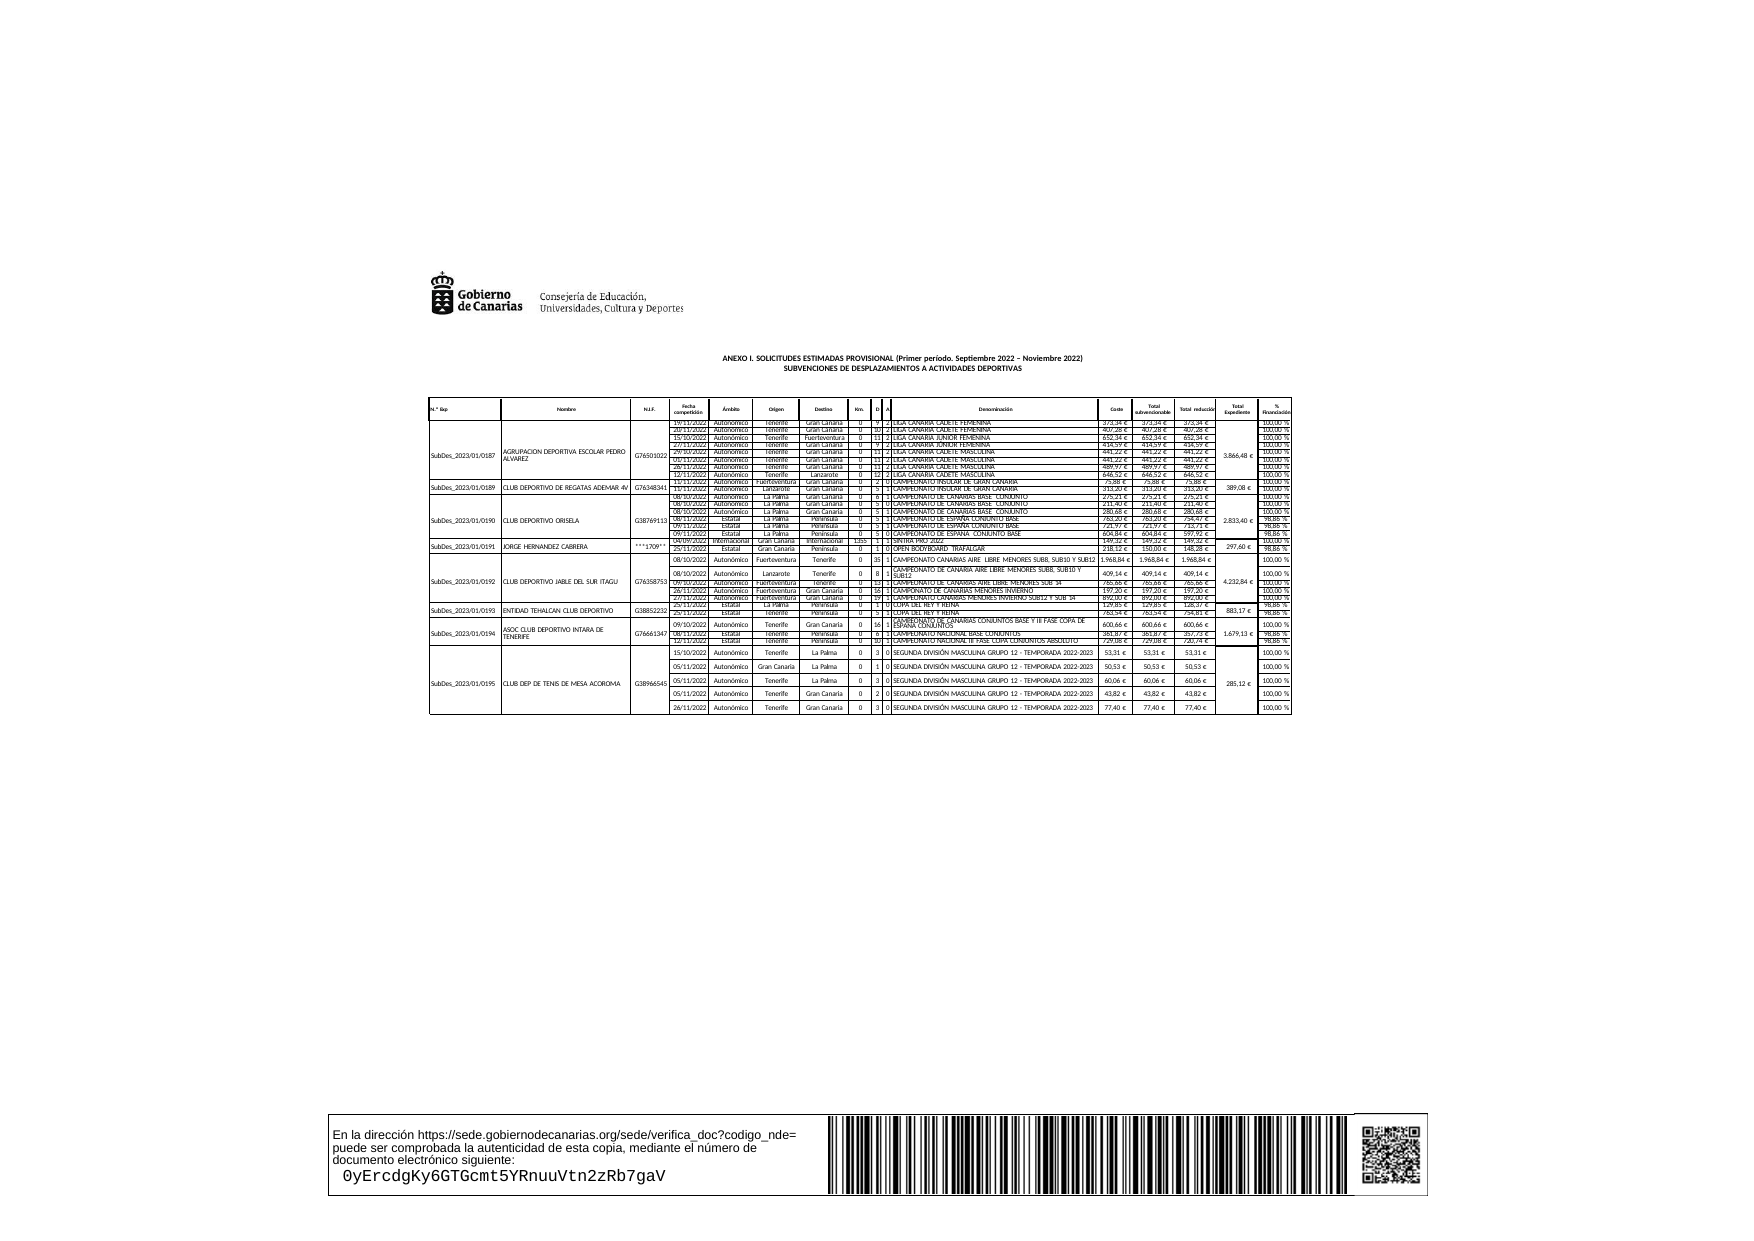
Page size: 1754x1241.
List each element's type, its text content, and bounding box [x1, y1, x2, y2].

table_cell Península [800, 611, 848, 617]
table_cell Autonómico [709, 472, 752, 479]
table_cell 297,60 € [1216, 540, 1257, 553]
table_cell La Palma [800, 674, 848, 686]
table_cell 98,86 % [1259, 602, 1291, 609]
table_cell Península [800, 546, 848, 553]
table_cell Gran Canaria [800, 495, 848, 501]
table_cell 0 [849, 674, 871, 686]
table_cell Gran Canaria [800, 509, 848, 516]
table_cell 100,00 % [1259, 595, 1291, 602]
table_cell 08/10/2022 [670, 502, 708, 508]
table_cell 100,00 % [1259, 686, 1291, 700]
table_cell Tenerife [753, 428, 799, 434]
table_cell CAMPEONATO DE CANARIAS BASE CONJUNTO [892, 502, 1098, 508]
table_cell 8 [872, 567, 882, 580]
table_cell 05/11/2022 [670, 674, 708, 686]
table_cell 43,82 € [1175, 687, 1215, 700]
table_cell 0 [883, 701, 891, 713]
table_cell La Palma [753, 517, 799, 523]
table_cell 604,84 € [1099, 531, 1132, 538]
table_cell 0 [849, 567, 871, 580]
table_cell 100,00 % [1259, 617, 1291, 631]
table_cell 09/11/2022 [670, 531, 708, 538]
table_cell 75,88 € [1099, 480, 1132, 486]
table_header % Financiación [1259, 398, 1291, 419]
table_cell 0 [883, 603, 891, 609]
table_cell 11 [872, 465, 882, 471]
table_cell Gran Canaria [800, 687, 848, 700]
table_cell 0 [849, 524, 871, 530]
table_cell 149,32 € [1175, 539, 1215, 545]
table_cell CAMPEONATO INSULAR DE GRAN CANARIA [892, 480, 1098, 486]
table_cell 0 [849, 450, 871, 456]
table_cell 50,53 € [1133, 660, 1174, 673]
table_cell 6 [872, 632, 882, 638]
table_cell 1 [883, 581, 891, 587]
table_cell 5 [872, 517, 882, 523]
table_cell 1 [883, 495, 891, 501]
table_cell 19/11/2022 [670, 421, 708, 427]
table_cell Tenerife [753, 450, 799, 456]
table_cell 27/11/2022 [670, 596, 708, 602]
table_cell 1 [883, 487, 891, 493]
table_cell 3 [872, 701, 882, 713]
table_cell 1 [872, 546, 882, 553]
table_cell 26/11/2022 [670, 465, 708, 471]
table_header A [883, 398, 891, 419]
table_cell Autonómico [709, 687, 752, 700]
table_cell 1 [883, 596, 891, 602]
table_cell 98,86 % [1259, 610, 1291, 617]
table_cell 280,68 € [1133, 509, 1174, 516]
table_cell CAMPONATO DE CANARIAS MENORES INVIERNO [892, 588, 1098, 595]
table_cell G76348341 [631, 480, 669, 493]
table_cell 35 [872, 554, 882, 566]
table_cell 1 [883, 632, 891, 638]
table_cell 12/11/2022 [670, 639, 708, 645]
table_cell 19 [872, 596, 882, 602]
table_cell 280,68 € [1175, 509, 1215, 516]
table_cell Gran Canaria [800, 588, 848, 595]
table_cell Tenerife [753, 701, 799, 713]
picture [1354, 1113, 1428, 1196]
table_cell 0 [849, 546, 871, 553]
table_cell Autonómico [709, 421, 752, 427]
table_cell 0 [849, 472, 871, 479]
table_cell 489,97 € [1175, 465, 1215, 471]
table_cell Fuerteventura [800, 435, 848, 442]
table_cell 1 [872, 660, 882, 673]
table_cell 100,00 % [1259, 508, 1291, 516]
table_cell G76358753 [631, 554, 669, 602]
table_cell 763,54 € [1099, 611, 1132, 617]
table_cell 1.968,84 € [1133, 554, 1174, 566]
table_cell Tenerife [753, 632, 799, 638]
table_cell 373,34 € [1099, 421, 1132, 427]
table_cell Autonómico [709, 487, 752, 493]
table_cell 407,28 € [1175, 428, 1215, 434]
table_cell CAMPEONATO INSULAR DE GRAN CANARIA [892, 487, 1098, 493]
table_cell Lanzarote [800, 472, 848, 479]
table_cell LIGA CANARIA CADETE MASCULINA [892, 465, 1098, 471]
table_cell 1 [883, 517, 891, 523]
table_cell Estatal [709, 524, 752, 530]
table_cell Tenerife [753, 472, 799, 479]
table_cell 407,28 € [1099, 428, 1132, 434]
table_cell 883,17 € [1216, 604, 1257, 617]
table_cell Gran Canaria [800, 618, 848, 631]
table_cell 275,21 € [1175, 495, 1215, 501]
table_cell LIGA CANARIA CADETE MASCULINA [892, 450, 1098, 456]
table_cell 09/10/2022 [670, 581, 708, 587]
table_cell Gran Canaria [800, 421, 848, 427]
table_cell 0 [849, 435, 871, 442]
table_cell 414,59 € [1175, 443, 1215, 449]
table_cell 600,66 € [1099, 618, 1132, 631]
table_cell 20/11/2022 [670, 428, 708, 434]
table_cell La Palma [753, 509, 799, 516]
table_cell 15/10/2022 [670, 646, 708, 659]
table_cell Fuerteventura [753, 554, 799, 566]
table_cell 0 [849, 660, 871, 673]
table_cell 60,06 € [1099, 674, 1132, 686]
table_cell Tenerife [800, 554, 848, 566]
table_cell 600,66 € [1133, 618, 1174, 631]
table_cell 60,06 € [1175, 674, 1215, 686]
table_header N.º Exp [430, 398, 501, 419]
table_cell SubDes_2023/01/0195 [430, 646, 501, 713]
table_cell Gran Canaria [800, 480, 848, 486]
table_cell 100,00 % [1259, 673, 1291, 686]
table_cell CAMPEONATO DE CANARIA AIRE LIBRE MENORES SUB8, SUB10 Y SUB12 [892, 567, 1098, 580]
table_cell 280,68 € [1099, 509, 1132, 516]
table_cell 5 [872, 487, 882, 493]
table_cell 0 [849, 480, 871, 486]
table_cell 361,87 € [1099, 632, 1132, 638]
table_cell 2 [883, 443, 891, 449]
table_cell 01/11/2022 [670, 458, 708, 464]
table_cell 16 [872, 618, 882, 631]
table_cell 765,66 € [1175, 581, 1215, 587]
table_cell 9 [872, 421, 882, 427]
table_cell 100,00 % [1259, 434, 1291, 442]
table_cell CLUB DEPORTIVO DE REGATAS ADEMAR 4V [502, 480, 630, 493]
table_cell 489,97 € [1099, 465, 1132, 471]
table_cell 53,31 € [1099, 646, 1132, 659]
table_cell SEGUNDA DIVISIÓN MASCULINA GRUPO 12 - TEMPORADA 2022-2023 [892, 701, 1098, 713]
table_cell 77,40 € [1175, 701, 1215, 713]
table_cell 129,85 € [1133, 603, 1174, 609]
table_cell 1.679,13 € [1216, 618, 1257, 645]
table_cell CAMPEONATO DE ESPAÑA CONJUNTO BASE [892, 524, 1098, 530]
table_cell 1 [883, 539, 891, 545]
table_cell SubDes_2023/01/0191 [430, 539, 501, 553]
table_cell 100,00 % [1259, 449, 1291, 456]
table_header Nombre [502, 398, 630, 419]
table_cell 211,40 € [1099, 502, 1132, 508]
table_cell CAMPEONATO CANARIAS AIRE LIBRE MENORES SUB8, SUB10 Y SUB12 [892, 554, 1098, 566]
table_cell 1.968,84 € [1099, 554, 1132, 566]
table_cell Fuerteventura [753, 588, 799, 595]
table_cell LIGA CANARIA CADETE MASCULINA [892, 458, 1098, 464]
table_cell CAMPEONATO DE CANARIAS BASE CONJUNTO [892, 509, 1098, 516]
table_cell Península [800, 603, 848, 609]
table_cell SINTRA PRO 2022 [892, 539, 1098, 545]
table_cell 729,08 € [1099, 639, 1132, 645]
table_cell 646,52 € [1175, 472, 1215, 479]
table_cell Gran Canaria [800, 465, 848, 471]
table_header N.I.F. [631, 398, 669, 419]
table_cell 600,66 € [1175, 618, 1215, 631]
table_cell 0 [883, 646, 891, 659]
table_cell 1 [883, 567, 891, 580]
table_cell Autonómico [709, 618, 752, 631]
table_cell Gran Canaria [800, 701, 848, 713]
table_cell 1 [883, 611, 891, 617]
table_cell 0 [849, 603, 871, 609]
table_cell Tenerife [800, 581, 848, 587]
table_cell G76661347 [631, 618, 669, 645]
table_cell 05/11/2022 [670, 660, 708, 673]
table_cell 0 [849, 487, 871, 493]
table_cell 652,34 € [1099, 435, 1132, 442]
table_cell 763,20 € [1099, 517, 1132, 523]
table_cell 100,00 % [1259, 553, 1291, 566]
table_cell Autonómico [709, 502, 752, 508]
table_cell 489,97 € [1133, 465, 1174, 471]
table_cell LIGA CANARIA CADETE FEMENINA [892, 428, 1098, 434]
table_cell 409,14 € [1175, 567, 1215, 580]
table_cell 313,20 € [1175, 487, 1215, 493]
table_cell Gran Canaria [800, 502, 848, 508]
table_cell 100,00 % [1259, 427, 1291, 434]
table_cell La Palma [753, 495, 799, 501]
text ANEXO I. SOLICITUDES ESTIMADAS PROVISIONAL (Primer período. Septiembre 2022 – Noviembre 2022) SUBVENCIONES DE DESPLAZAMIENTOS A ACTIVIDADES DEPORTIVAS [722, 353, 1083, 374]
table_cell 53,31 € [1175, 646, 1215, 659]
table_cell 0 [849, 421, 871, 427]
table_cell 0 [883, 480, 891, 486]
table_cell SubDes_2023/01/0192 [430, 554, 501, 602]
table_cell 98,86 % [1259, 545, 1291, 553]
table_cell CAMPEONATO NACIONAL III FASE COPA CONJUNTOS ABSOLUTO [892, 639, 1098, 645]
table_cell 4.232,84 € [1216, 554, 1257, 602]
table_cell 197,20 € [1099, 588, 1132, 595]
table_cell 9 [872, 443, 882, 449]
table_cell 2 [883, 428, 891, 434]
table_cell Gran Canaria [753, 539, 799, 545]
table_cell 373,34 € [1175, 421, 1215, 427]
table_cell 0 [849, 458, 871, 464]
table_cell 11 [872, 450, 882, 456]
table_cell 100,00 % [1259, 501, 1291, 508]
table_cell 50,53 € [1175, 660, 1215, 673]
table_cell G38966545 [631, 646, 669, 713]
table_cell 1 [883, 618, 891, 631]
table_header Total reducción [1175, 398, 1215, 419]
table_cell 05/11/2022 [670, 687, 708, 700]
table_cell G38852232 [631, 603, 669, 617]
table_cell 0 [849, 517, 871, 523]
table_cell Tenerife [800, 567, 848, 580]
table_cell 09/11/2022 [670, 524, 708, 530]
table_cell 6 [872, 495, 882, 501]
table_cell 100,00 % [1259, 442, 1291, 449]
table_cell CAMPEONATO DE CANARIAS AIRE LIBRE MENORES SUB 14 [892, 581, 1098, 587]
table_cell La Palma [753, 524, 799, 530]
table_cell 1 [872, 539, 882, 545]
table_cell 77,40 € [1099, 701, 1132, 713]
table_cell CAMPEONATO NACIONAL BASE CONJUNTOS [892, 632, 1098, 638]
table_cell 11 [872, 458, 882, 464]
table_cell 53,31 € [1133, 646, 1174, 659]
table_cell 26/11/2022 [670, 588, 708, 595]
table_cell OPEN BODYBOARD TRAFALGAR [892, 546, 1098, 553]
table_cell 0 [883, 660, 891, 673]
table_cell 2 [883, 435, 891, 442]
table_cell ASOC CLUB DEPORTIVO INTARA DE TENERIFE [502, 618, 630, 645]
table_cell 2 [883, 458, 891, 464]
table_cell Tenerife [753, 646, 799, 659]
table_cell 100,00 % [1259, 700, 1291, 713]
table_cell Gran Canaria [753, 546, 799, 553]
table_cell 373,34 € [1133, 421, 1174, 427]
table_cell 148,28 € [1175, 546, 1215, 553]
table_cell Estatal [709, 531, 752, 538]
table_cell 100,00 % [1259, 587, 1291, 595]
table_cell 0 [849, 611, 871, 617]
table_cell 5 [872, 611, 882, 617]
table_cell 129,85 € [1099, 603, 1132, 609]
table_cell 892,00 € [1133, 596, 1174, 602]
table_cell 26/11/2022 [670, 701, 708, 713]
table_cell 197,20 € [1133, 588, 1174, 595]
table_cell 98,86 % [1259, 530, 1291, 538]
table_cell 0 [883, 546, 891, 553]
table_cell 5 [872, 531, 882, 538]
table_cell 09/10/2022 [670, 618, 708, 631]
table_cell 1 [872, 603, 882, 609]
table_cell 50,53 € [1099, 660, 1132, 673]
table_cell Tenerife [753, 618, 799, 631]
table_cell CAMPEONATO DE ESPAÑA CONJUNTO BASE [892, 531, 1098, 538]
table_cell Gran Canaria [800, 428, 848, 434]
table_cell Tenerife [753, 458, 799, 464]
table_cell SEGUNDA DIVISIÓN MASCULINA GRUPO 12 - TEMPORADA 2022-2023 [892, 687, 1098, 700]
table_cell 0 [849, 495, 871, 501]
table_cell ***1709** [631, 539, 669, 553]
table_cell 597,92 € [1175, 531, 1215, 538]
table_cell 27/11/2022 [670, 443, 708, 449]
table_cell SubDes_2023/01/0189 [430, 480, 501, 493]
table_cell Península [800, 524, 848, 530]
table_cell Autonómico [709, 588, 752, 595]
table_cell COPA DEL REY Y REINA [892, 611, 1098, 617]
table_cell La Palma [800, 660, 848, 673]
table_cell Estatal [709, 632, 752, 638]
table_cell La Palma [800, 646, 848, 659]
table_cell 357,73 € [1175, 632, 1215, 638]
table_cell Internacional [800, 539, 848, 545]
table_cell Tenerife [753, 421, 799, 427]
table_cell Estatal [709, 517, 752, 523]
picture [431, 269, 684, 315]
table_cell 100,00 % [1259, 479, 1291, 486]
table_cell 08/11/2022 [670, 517, 708, 523]
table_cell 0 [849, 646, 871, 659]
table_cell Autonómico [709, 509, 752, 516]
table_cell 285,12 € [1216, 647, 1257, 713]
table_cell 100,00 % [1259, 538, 1291, 545]
table_cell 75,88 € [1175, 480, 1215, 486]
table_cell 763,54 € [1133, 611, 1174, 617]
table_cell 149,32 € [1099, 539, 1132, 545]
table_cell 0 [883, 674, 891, 686]
table_cell 0 [849, 581, 871, 587]
table_cell 729,08 € [1133, 639, 1174, 645]
table_cell 128,37 € [1175, 603, 1215, 609]
table_cell CAMPEONATO DE ESPAÑA CONJUNTO BASE [892, 517, 1098, 523]
table_cell Lanzarote [753, 567, 799, 580]
table_cell Lanzarote [753, 487, 799, 493]
table_cell SEGUNDA DIVISIÓN MASCULINA GRUPO 12 - TEMPORADA 2022-2023 [892, 660, 1098, 673]
table_cell CLUB DEPORTIVO ORISELA [502, 495, 630, 538]
table_cell 1355 [849, 539, 871, 545]
table_cell 0 [849, 531, 871, 538]
table_header Total subvencionable [1133, 398, 1174, 419]
table_header Coste [1099, 398, 1132, 419]
table_cell 98,86 % [1259, 631, 1291, 638]
table_cell 60,06 € [1133, 674, 1174, 686]
table_cell 441,22 € [1175, 450, 1215, 456]
table_cell 3.866,48 € [1216, 421, 1257, 479]
table_cell CAMPEONATO CANARIAS MENORES INVIERNO SUB12 Y SUB 14 [892, 596, 1098, 602]
table_cell Autonómico [709, 495, 752, 501]
table_cell G76501022 [631, 421, 669, 479]
table_cell 5 [872, 502, 882, 508]
table_cell Tenerife [753, 639, 799, 645]
table_cell 08/10/2022 [670, 509, 708, 516]
table_cell 08/10/2022 [670, 495, 708, 501]
table_cell 765,66 € [1099, 581, 1132, 587]
table_cell 211,40 € [1133, 502, 1174, 508]
table_cell Estatal [709, 639, 752, 645]
table_cell 441,22 € [1133, 450, 1174, 456]
table_cell 646,52 € [1133, 472, 1174, 479]
table_cell 441,22 € [1099, 458, 1132, 464]
table_cell 5 [872, 524, 882, 530]
table_cell Fuerteventura [753, 480, 799, 486]
table_cell Autonómico [709, 646, 752, 659]
table_cell 0 [849, 701, 871, 713]
table_cell 43,82 € [1099, 687, 1132, 700]
table_cell 765,66 € [1133, 581, 1174, 587]
table_cell 10 [872, 428, 882, 434]
table_cell 77,40 € [1133, 701, 1174, 713]
table_cell 2 [883, 465, 891, 471]
table_cell 754,81 € [1175, 611, 1215, 617]
table_cell 2 [883, 472, 891, 479]
table_cell SEGUNDA DIVISIÓN MASCULINA GRUPO 12 - TEMPORADA 2022-2023 [892, 674, 1098, 686]
table_cell 25/11/2022 [670, 546, 708, 553]
table_cell 1 [883, 588, 891, 595]
table_cell 149,32 € [1133, 539, 1174, 545]
table_cell 75,88 € [1133, 480, 1174, 486]
table_cell Tenerife [753, 443, 799, 449]
table_cell LIGA CANARIA JÚNIOR FEMENINA [892, 443, 1098, 449]
table_cell 5 [872, 509, 882, 516]
table_cell 100,00 % [1259, 580, 1291, 587]
table_cell 0 [883, 502, 891, 508]
table_cell 0 [849, 639, 871, 645]
picture [828, 1116, 1347, 1194]
table_cell 721,97 € [1133, 524, 1174, 530]
table_cell 763,20 € [1133, 517, 1174, 523]
table_cell 0 [849, 596, 871, 602]
table_cell 721,97 € [1099, 524, 1132, 530]
table_cell 11 [872, 435, 882, 442]
table_cell 2 [883, 421, 891, 427]
table_cell 0 [849, 554, 871, 566]
table_cell 12/11/2022 [670, 472, 708, 479]
table_cell SubDes_2023/01/0194 [430, 618, 501, 645]
table_cell Tenerife [753, 687, 799, 700]
table_cell 652,34 € [1175, 435, 1215, 442]
table_cell 2 [872, 480, 882, 486]
table_cell 409,14 € [1133, 567, 1174, 580]
table_cell Tenerife [753, 611, 799, 617]
table_cell Gran Canaria [753, 660, 799, 673]
table_cell 1 [883, 639, 891, 645]
table_cell 275,21 € [1099, 495, 1132, 501]
table_cell La Palma [753, 531, 799, 538]
table_header Ámbito [710, 398, 752, 419]
table_cell Estatal [709, 603, 752, 609]
table_cell 98,86 % [1259, 523, 1291, 530]
table_header Km. [849, 398, 871, 419]
table_cell 100,00 % [1259, 456, 1291, 464]
table_cell 08/11/2022 [670, 632, 708, 638]
table_cell 98,86 % [1259, 638, 1291, 645]
table_cell 211,40 € [1175, 502, 1215, 508]
table_cell 100,00 % [1259, 645, 1291, 659]
table_cell Fuerteventura [753, 581, 799, 587]
table_cell Autonómico [709, 660, 752, 673]
table_cell 1 [883, 554, 891, 566]
table_cell Autonómico [709, 581, 752, 587]
table_cell SubDes_2023/01/0190 [430, 495, 501, 538]
table_cell 892,00 € [1175, 596, 1215, 602]
table_cell 08/10/2022 [670, 554, 708, 566]
table_cell 0 [849, 632, 871, 638]
table_cell 11/11/2022 [670, 487, 708, 493]
table_cell 313,20 € [1099, 487, 1132, 493]
table_cell 25/11/2022 [670, 611, 708, 617]
table_cell Autonómico [709, 596, 752, 602]
table_cell 646,52 € [1099, 472, 1132, 479]
table_cell La Palma [753, 603, 799, 609]
table_cell Península [800, 531, 848, 538]
table_cell 11/11/2022 [670, 480, 708, 486]
table_cell 892,00 € [1099, 596, 1132, 602]
table_cell 754,47 € [1175, 517, 1215, 523]
table_cell 0 [849, 428, 871, 434]
table_cell 100,00 % [1259, 471, 1291, 479]
table_cell LIGA CANARIA CADETE FEMENINA [892, 421, 1098, 427]
table_cell Autonómico [709, 443, 752, 449]
table_cell Autonómico [709, 701, 752, 713]
table_cell 1 [883, 524, 891, 530]
table_cell La Palma [753, 502, 799, 508]
table_cell 2.833,40 € [1216, 495, 1257, 538]
table_header Origen [753, 398, 799, 419]
table_cell 441,22 € [1175, 458, 1215, 464]
table_cell SubDes_2023/01/0193 [430, 603, 501, 617]
table_cell Autonómico [709, 428, 752, 434]
table_cell 150,00 € [1133, 546, 1174, 553]
table_cell SubDes_2023/01/0187 [430, 421, 501, 479]
table_cell 100,00 % [1259, 494, 1291, 501]
table_cell 08/10/2022 [670, 567, 708, 580]
table_cell Gran Canaria [800, 458, 848, 464]
table_cell 604,84 € [1133, 531, 1174, 538]
table_cell Autonómico [709, 554, 752, 566]
table_cell 0 [849, 588, 871, 595]
table_cell JORGE HERNANDEZ CABRERA [502, 539, 630, 553]
table_cell SEGUNDA DIVISIÓN MASCULINA GRUPO 12 - TEMPORADA 2022-2023 [892, 646, 1098, 659]
table_cell 0 [849, 465, 871, 471]
table_cell Gran Canaria [800, 443, 848, 449]
table_cell Península [800, 632, 848, 638]
table_cell 16 [872, 588, 882, 595]
table_cell 713,71 € [1175, 524, 1215, 530]
table_cell 100,00 % [1259, 659, 1291, 673]
table_cell 414,59 € [1133, 443, 1174, 449]
table_cell 100,00 % [1259, 486, 1291, 493]
table_cell 3 [872, 646, 882, 659]
table_header D [872, 398, 882, 419]
table_cell CLUB DEP DE TENIS DE MESA ACOROMA [502, 646, 630, 713]
table_cell 441,22 € [1133, 458, 1174, 464]
table_header Destino [800, 398, 848, 419]
table_cell 389,08 € [1216, 480, 1257, 493]
table_cell 218,12 € [1099, 546, 1132, 553]
table_cell 13 [872, 581, 882, 587]
table_cell Autonómico [709, 465, 752, 471]
table_cell Autonómico [709, 435, 752, 442]
table_cell 0 [849, 509, 871, 516]
table_cell Tenerife [753, 465, 799, 471]
table_cell 652,34 € [1133, 435, 1174, 442]
table_cell G38769113 [631, 495, 669, 538]
table_cell 04/09/2022 [670, 539, 708, 545]
table_cell 0 [849, 443, 871, 449]
table_cell 100,00 % [1259, 420, 1291, 427]
table_cell Gran Canaria [800, 450, 848, 456]
table_cell Estatal [709, 611, 752, 617]
table_cell Autonómico [709, 458, 752, 464]
table_cell AGRUPACION DEPORTIVA ESCOLAR PEDRO ALVAREZ [502, 421, 630, 479]
table_cell 1.968,84 € [1175, 554, 1215, 566]
table_header Fecha competición [670, 398, 709, 419]
table_cell Península [800, 517, 848, 523]
table_cell Gran Canaria [800, 596, 848, 602]
table_cell Tenerife [753, 674, 799, 686]
table_cell Autonómico [709, 480, 752, 486]
table_cell 15/10/2022 [670, 435, 708, 442]
table_cell 0 [849, 502, 871, 508]
table_cell Estatal [709, 546, 752, 553]
table_cell 98,86 % [1259, 516, 1291, 523]
table_cell 0 [849, 687, 871, 700]
table_header Denominación [892, 398, 1098, 419]
table_cell ENTIDAD TEHALCAN CLUB DEPORTIVO [502, 603, 630, 617]
table_cell 0 [849, 618, 871, 631]
table_cell 25/11/2022 [670, 603, 708, 609]
table_cell 414,59 € [1099, 443, 1132, 449]
table_cell 2 [883, 450, 891, 456]
table_cell 409,14 € [1099, 567, 1132, 580]
table_cell 720,74 € [1175, 639, 1215, 645]
table_cell LIGA CANARIA CADETE MASCULINA [892, 472, 1098, 479]
table_cell COPA DEL REY Y REINA [892, 603, 1098, 609]
table_cell 197,20 € [1175, 588, 1215, 595]
table_cell 441,22 € [1099, 450, 1132, 456]
table_cell 313,20 € [1133, 487, 1174, 493]
table_cell 361,87 € [1133, 632, 1174, 638]
table_cell CAMPEONATO DE CANARIAS CONJUNTOS BASE Y III FASE COPA DE ESPAÑA CONJUNTOS [892, 618, 1098, 631]
table_cell 100,00 % [1259, 464, 1291, 471]
table_cell 2 [872, 687, 882, 700]
table_cell 407,28 € [1133, 428, 1174, 434]
table_cell LIGA CANARIA JÚNIOR FEMENINA [892, 435, 1098, 442]
table_cell 100,00 % [1259, 566, 1291, 580]
table_cell CAMPEONATO DE CANARIAS BASE CONJUNTO [892, 495, 1098, 501]
table_cell Gran Canaria [800, 487, 848, 493]
table_cell Autonómico [709, 674, 752, 686]
table_cell Península [800, 639, 848, 645]
table_cell Fuerteventura [753, 596, 799, 602]
table_cell 29/10/2022 [670, 450, 708, 456]
table_cell 275,21 € [1133, 495, 1174, 501]
table_header Total Expediente [1216, 398, 1258, 419]
table_cell 10 [872, 639, 882, 645]
table_cell 1 [883, 509, 891, 516]
table_cell CLUB DEPORTIVO JABLE DEL SUR ITAGU [502, 554, 630, 602]
table_cell 43,82 € [1133, 687, 1174, 700]
table_cell Tenerife [753, 435, 799, 442]
table_cell 0 [883, 531, 891, 538]
table_cell 0 [883, 687, 891, 700]
table_cell Autonómico [709, 567, 752, 580]
table_cell 3 [872, 674, 882, 686]
table_cell Autonómico [709, 450, 752, 456]
